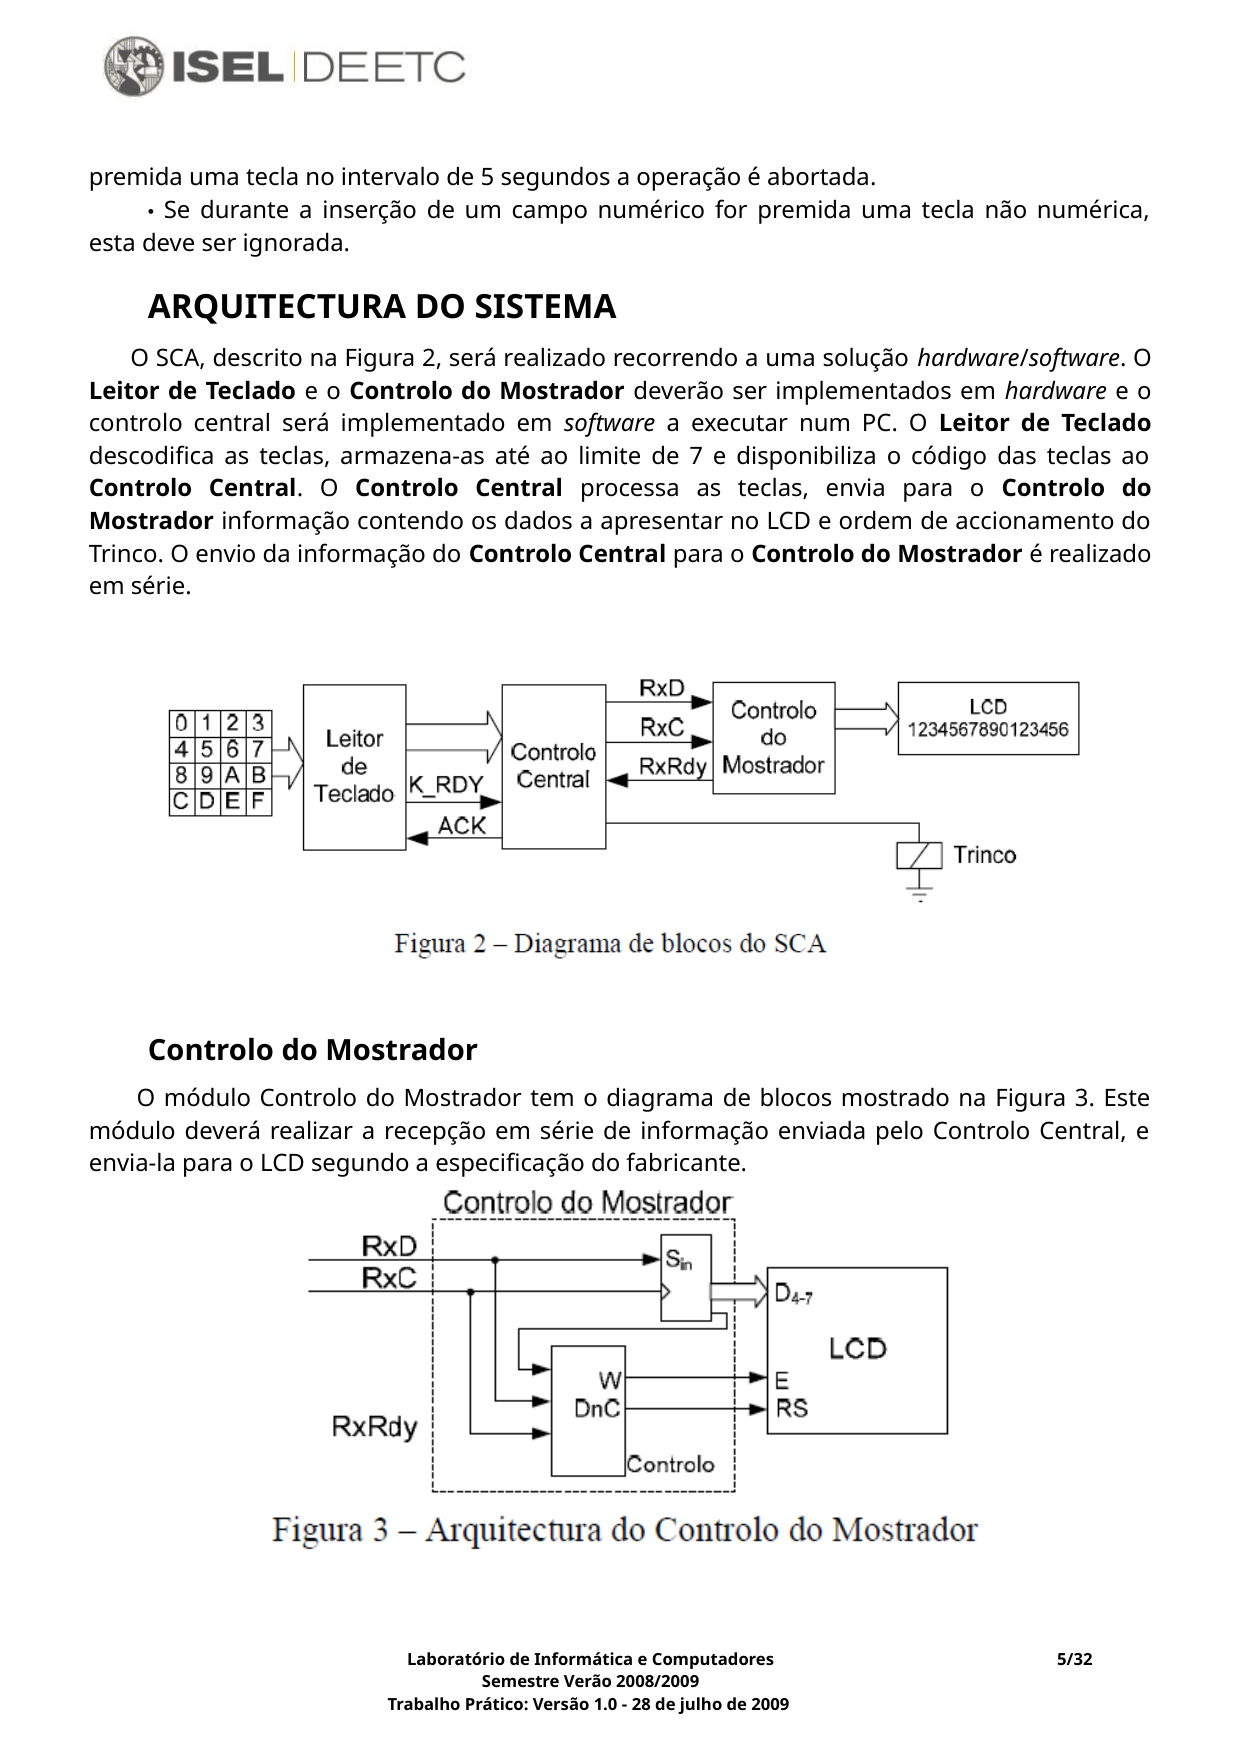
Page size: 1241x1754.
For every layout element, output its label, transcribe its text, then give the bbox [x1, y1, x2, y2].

picture [147, 666, 1093, 972]
picture [94, 21, 496, 122]
text O SCA, descrito na Figura 2, será realizado recorrendo a uma solução hardware/software. O Leitor de Teclado e o Controlo do Mostrador deverão ser implementados em hardware e o controlo central será implementado em software a executar num PC. O Leitor de Teclado descodifica as teclas, armazena-as até ao limite de 7 e disponibiliza o código das teclas ao Controlo Central. O Controlo Central processa as teclas, envia para o Controlo do Mostrador informação contendo os dados a apresentar no LCD e ordem de accionamento do Trinco. O envio da informação do Controlo Central para o Controlo do Mostrador é realizado em série. [88, 341, 1152, 602]
list premida uma tecla no intervalo de 5 segundos a operação é abortada. [88, 160, 1152, 193]
subtitle ARQUITECTURA DO SISTEMA [88, 283, 1152, 328]
picture [243, 1178, 997, 1557]
list Se durante a inserção de um campo numérico for premida uma tecla não numérica, esta deve ser ignorada. [88, 193, 1152, 258]
subtitle Controlo do Mostrador [88, 1029, 1152, 1068]
text O módulo Controlo do Mostrador tem o diagrama de blocos mostrado na Figura 3. Este módulo deverá realizar a recepção em série de informação enviada pelo Controlo Central, e envia-la para o LCD segundo a especificação do fabricante. [88, 1081, 1152, 1179]
